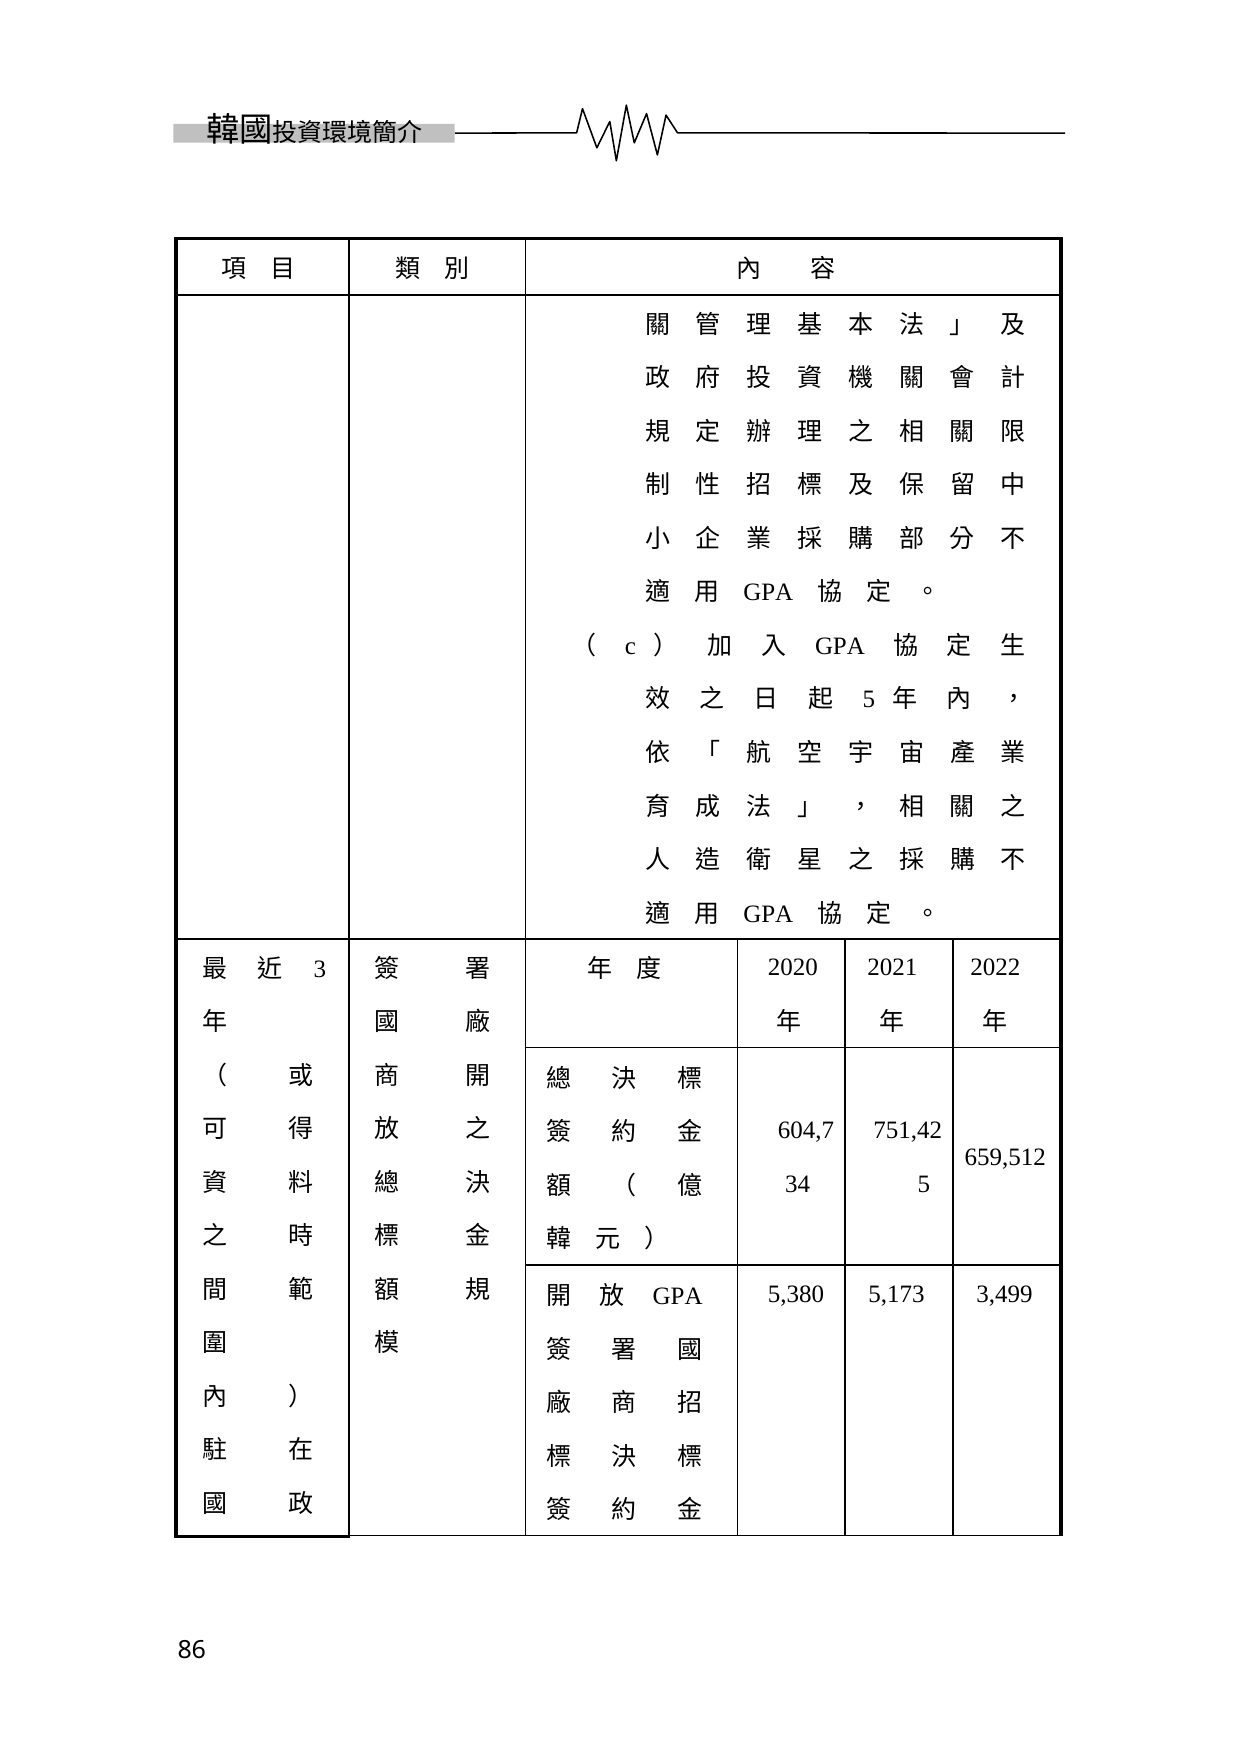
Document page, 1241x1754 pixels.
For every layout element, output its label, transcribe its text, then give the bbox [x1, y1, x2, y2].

table_cell 2020年 [738, 940, 844, 1047]
table_cell 年度 [526, 940, 737, 1047]
table_cell 2021年 [846, 940, 952, 1047]
table_cell 5,173 [846, 1266, 952, 1535]
table_cell [350, 296, 525, 938]
table_cell 關管理基本法」及政府投資機關會計規定辦理之相關限制性招標及保留中小企業採購部分不適用GPA協定。 （c）加入GPA協定生效之日起5年內，依「航空宇宙產業育成法」，相關之人造衛星之採購不適用GPA協定。 [526, 296, 1059, 938]
table_cell 開放GPA簽署國廠商招標決標簽約金 [526, 1266, 737, 1535]
table_cell 簽署國廠商開放之總決標金額規模 [350, 940, 525, 1535]
table_cell 2022年 [954, 940, 1059, 1047]
table_cell 最近3年（或可得資料之時間範圍內）駐在國政 [178, 940, 348, 1535]
table_cell [178, 296, 348, 938]
table_header 項目 [178, 240, 348, 294]
table_cell 659,512 [954, 1048, 1059, 1264]
table_cell 5,380 [738, 1266, 844, 1535]
table_cell 總決標簽約金額（億韓元） [526, 1048, 737, 1264]
table_header 內 容 [526, 240, 1059, 294]
table_cell 751,425 [846, 1048, 952, 1264]
table_header 類別 [350, 240, 525, 294]
table_cell 3,499 [954, 1266, 1059, 1535]
table_cell 604,734 [738, 1048, 844, 1264]
